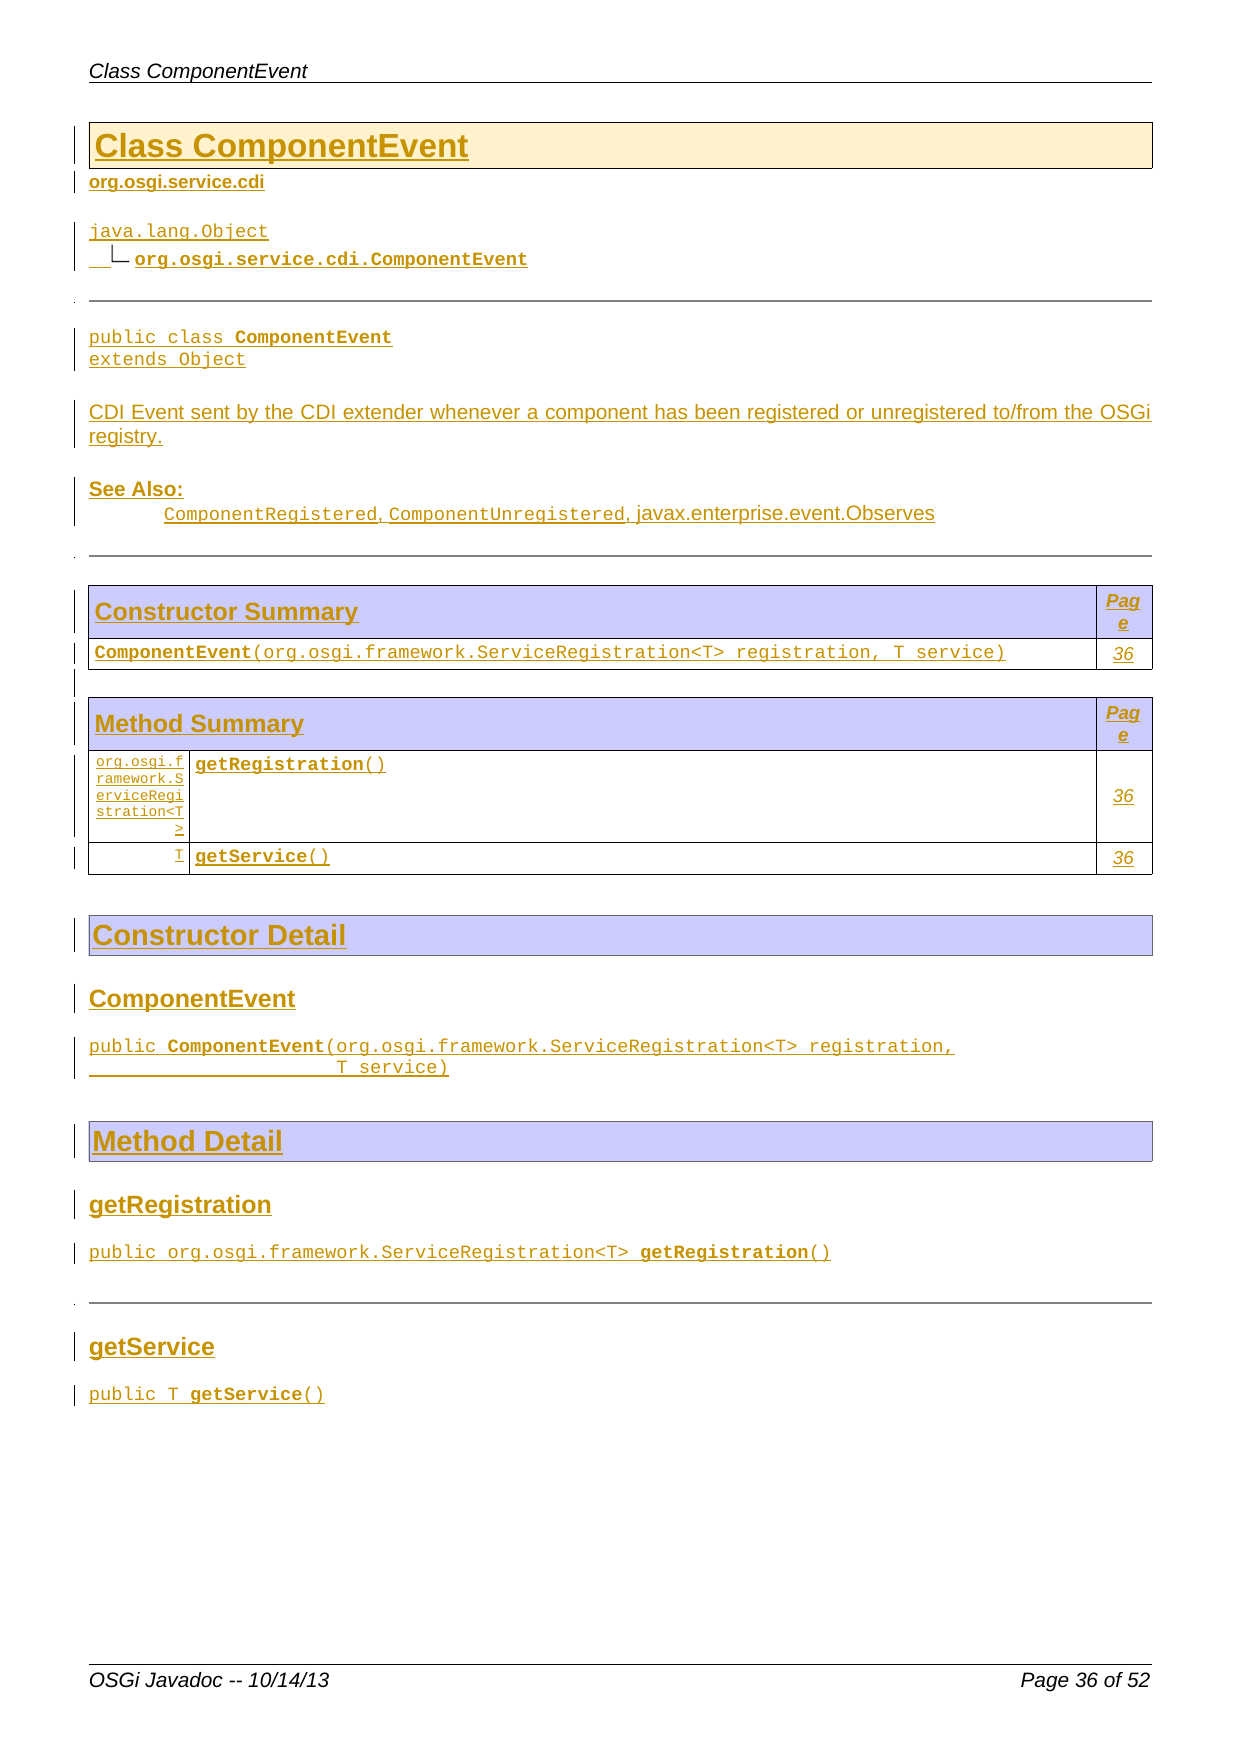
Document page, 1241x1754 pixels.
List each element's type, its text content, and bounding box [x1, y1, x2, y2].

subtitle getService [88, 1332, 1152, 1361]
table_cell 32 [1097, 843, 1152, 873]
text registry. [88, 422, 1152, 448]
text org.osgi.service.cdi.ComponentEvent [88, 243, 1152, 271]
text See Also: [88, 477, 1152, 501]
subtitle getRegistration [88, 1190, 1152, 1218]
table_header Method Summary [89, 698, 1096, 750]
subtitle ComponentEvent [88, 984, 1152, 1013]
text java.lang.Object [88, 222, 1152, 243]
text ComponentRegistered, ComponentUnregistered, javax.enterprise.event.Observes [163, 501, 1152, 526]
table_cell getRegistration() [190, 751, 1096, 842]
text CDI Event sent by the CDI extender whenever a component has been registered or unregistered to/from the OSGi [88, 400, 1152, 421]
table_header Page [1097, 698, 1152, 750]
table_header Constructor Summary [89, 586, 1096, 638]
table_cell getService() [190, 843, 1096, 873]
subtitle Constructor Detail [90, 916, 1152, 955]
text public class ComponentEvent [88, 328, 1152, 349]
text org.osgi.service.cdi [88, 171, 1152, 193]
text public org.osgi.framework.ServiceRegistration<T> getRegistration() [88, 1243, 1152, 1264]
text extends Object [88, 349, 1152, 371]
text public T getService() [88, 1385, 1152, 1406]
table_cell T [89, 843, 189, 873]
table_cell ComponentEvent(org.osgi.framework.ServiceRegistration<T> registration, T service) [89, 639, 1096, 669]
subtitle Method Detail [90, 1122, 1152, 1161]
text public ComponentEvent(org.osgi.framework.ServiceRegistration<T> registration, T service) [88, 1037, 1152, 1079]
picture [111, 243, 135, 266]
table_cell org.osgi.framework.ServiceRegistration<T> [89, 751, 189, 842]
subtitle Class ComponentEvent [90, 123, 1152, 168]
table_cell 32 [1097, 751, 1152, 842]
table_cell 32 [1097, 639, 1152, 669]
table_header Page [1097, 586, 1152, 638]
